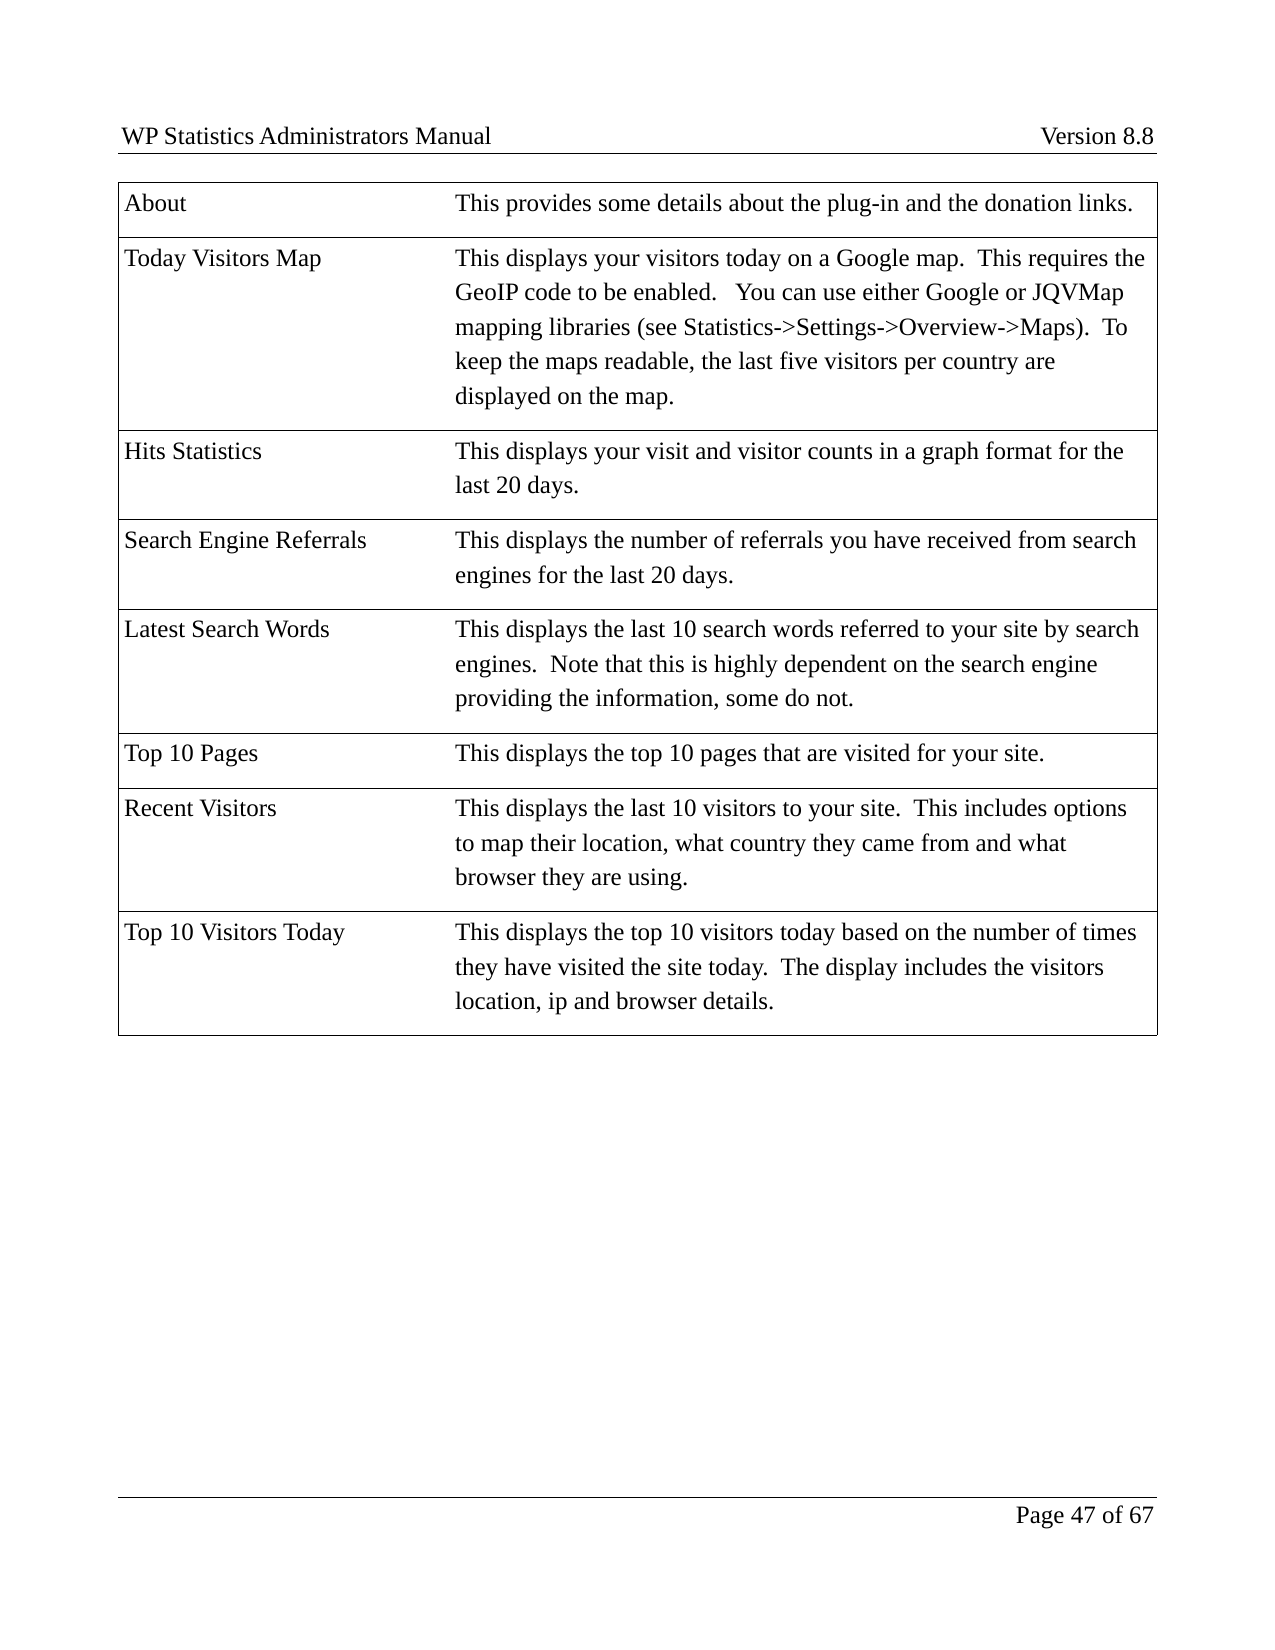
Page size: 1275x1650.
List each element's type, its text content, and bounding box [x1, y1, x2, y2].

table_cell This displays the top 10 pages that are visited for your site. [449, 734, 1157, 787]
table_cell This displays the last 10 visitors to your site. This includes options to map their location, what country they came from and what browser they are using. [449, 789, 1157, 911]
table_cell This displays the last 10 search words referred to your site by search engines. Note that this is highly dependent on the search engine providing the information, some do not. [449, 610, 1157, 733]
table_cell Top 10 Visitors Today [119, 912, 449, 1035]
table_cell Hits Statistics [119, 431, 449, 519]
table_cell About [119, 183, 449, 237]
table_cell Top 10 Pages [119, 734, 449, 787]
table_cell This displays the number of referrals you have received from search engines for the last 20 days. [449, 520, 1157, 609]
table_cell This displays the top 10 visitors today based on the number of times they have visited the site today. The display includes the visitors location, ip and browser details. [449, 912, 1157, 1035]
table_cell This provides some details about the plug-in and the donation links. [449, 183, 1157, 237]
table_cell Latest Search Words [119, 610, 449, 733]
table_cell Recent Visitors [119, 789, 449, 911]
table_cell This displays your visitors today on a Google map. This requires the GeoIP code to be enabled. You can use either Google or JQVMap mapping libraries (see Statistics->Settings->Overview->Maps). To keep the maps readable, the last five visitors per country are displayed on the map. [449, 238, 1157, 430]
table_cell This displays your visit and visitor counts in a graph format for the last 20 days. [449, 431, 1157, 519]
table_cell Today Visitors Map [119, 238, 449, 430]
table_cell Search Engine Referrals [119, 520, 449, 609]
